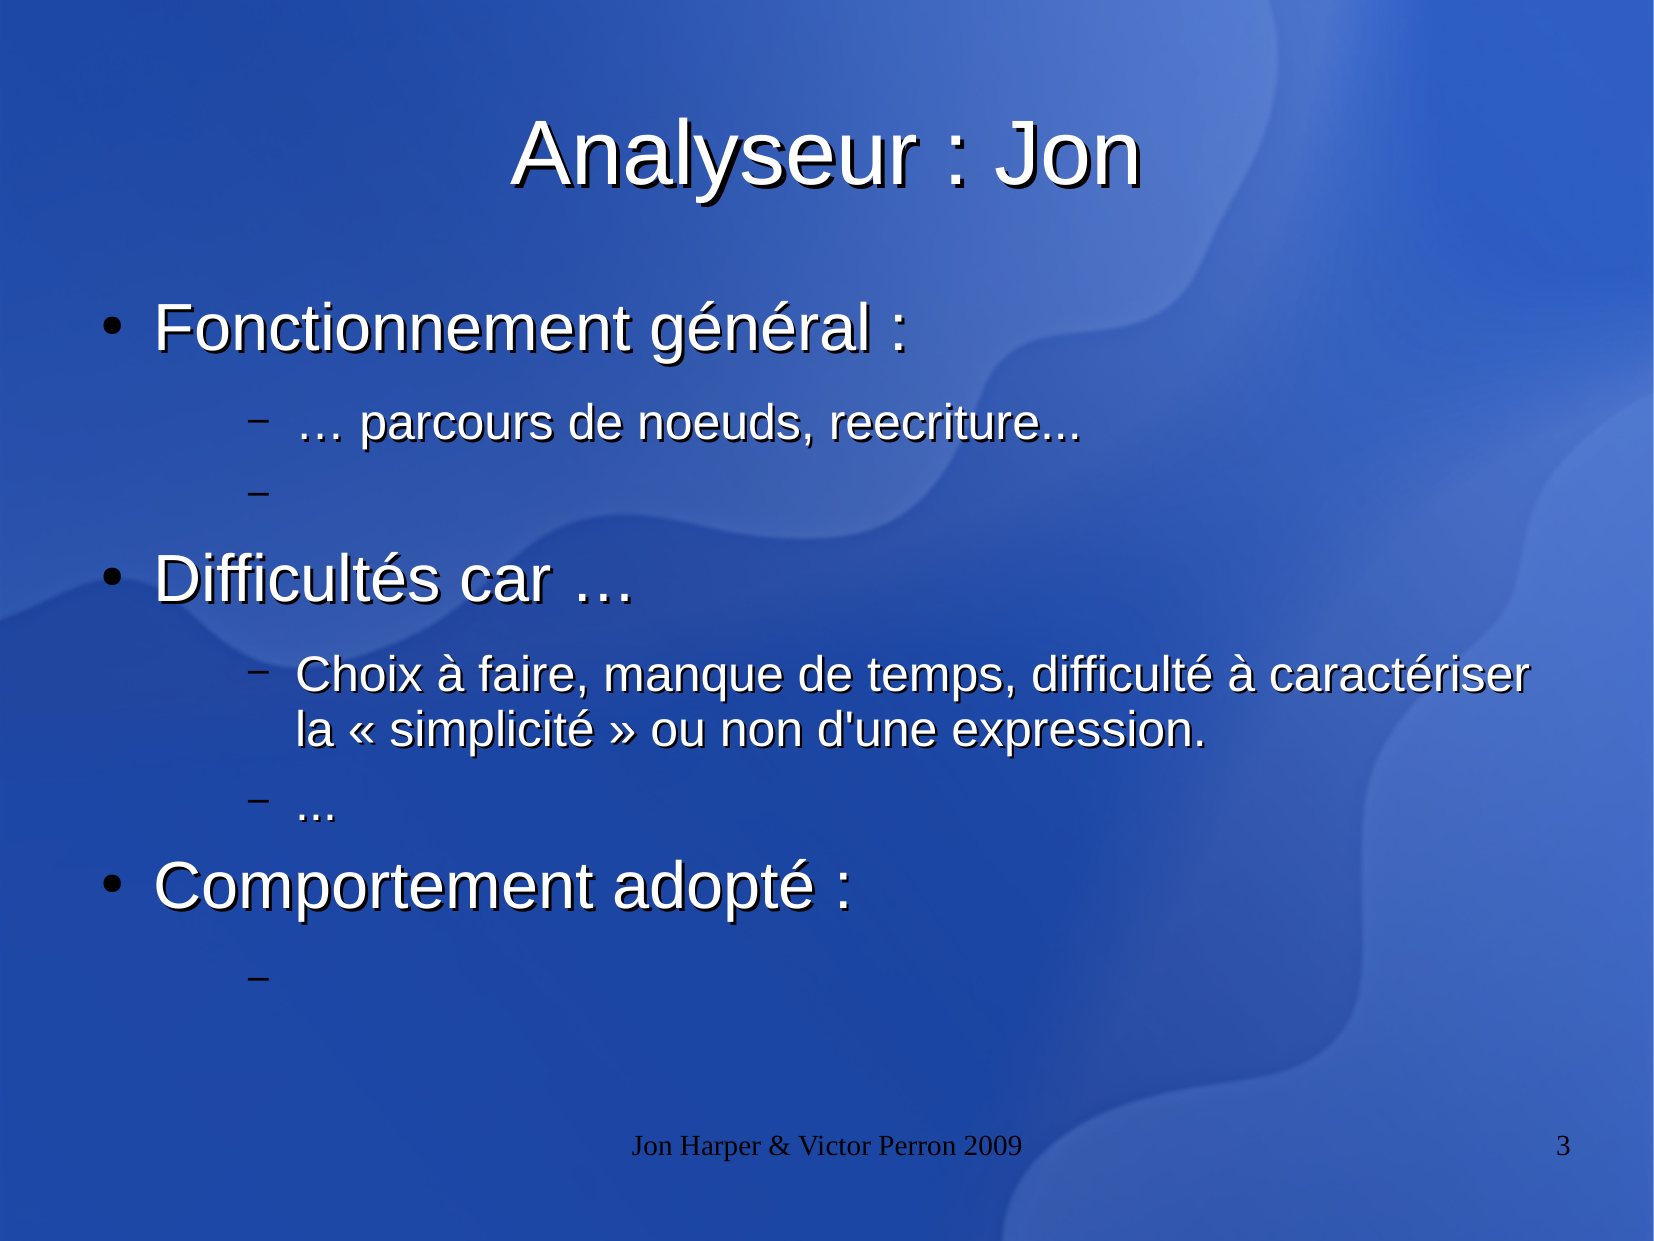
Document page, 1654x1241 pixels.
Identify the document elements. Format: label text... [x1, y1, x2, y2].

title Analyseur : Jon [82, 56, 1571, 250]
list Fonctionnement général : … parcours de noeuds, reecriture... Difficultés car … Choix à faire, manque de temps, difficulté à caractériser la « simplicité » ou non d'une expression. ... Comportement adopté : [82, 290, 1571, 1094]
picture [0, 0, 1654, 1241]
